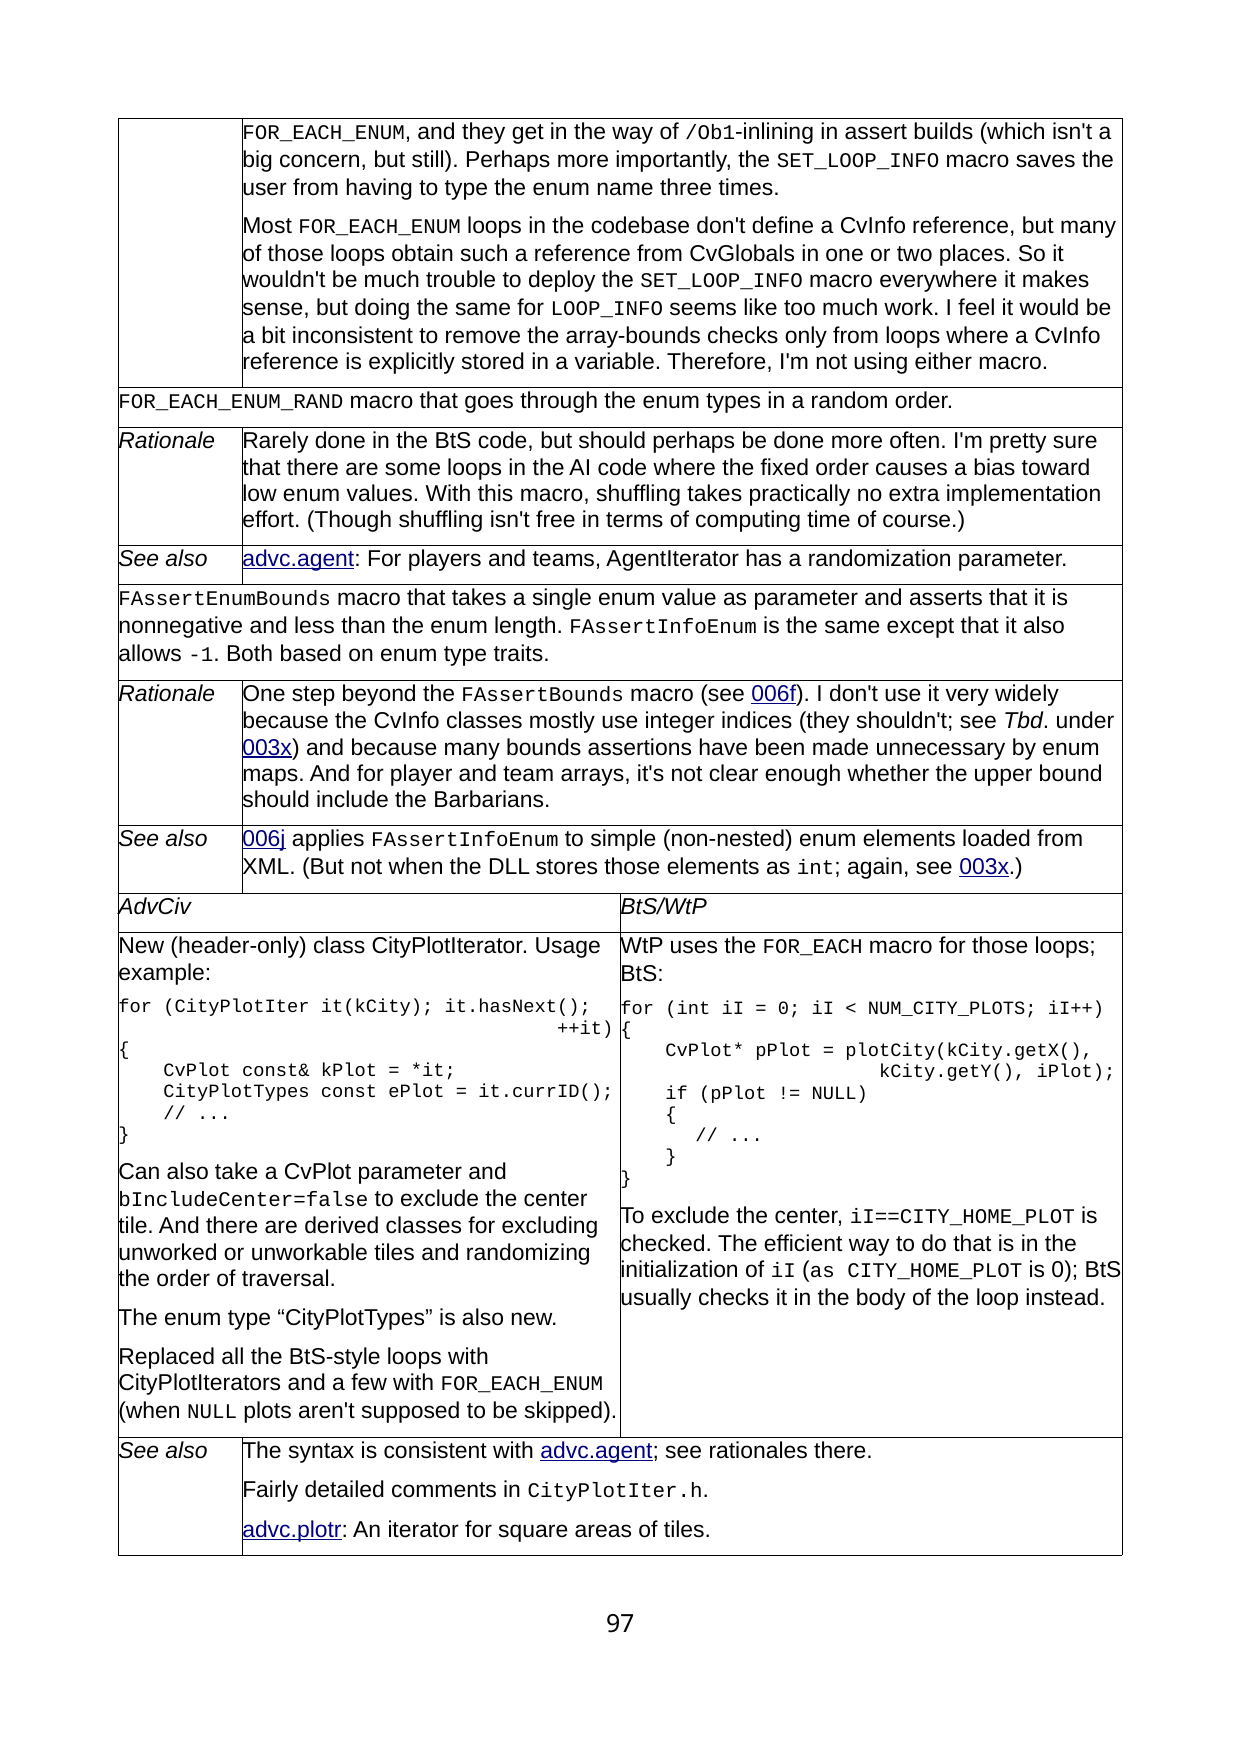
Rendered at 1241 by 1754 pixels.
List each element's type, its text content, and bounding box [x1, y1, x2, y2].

table_cell FAssertEnumBounds macro that takes a single enum value as parameter and asserts that it is nonnegative and less than the enum length. FAssertInfoEnum is the same except that it also allows -1. Both based on enum type traits. [119, 585, 1122, 679]
table_cell See also [119, 826, 242, 893]
table_cell advc.agent: For players and teams, AgentIterator has a randomization parameter. [243, 546, 1122, 584]
table_cell One step beyond the FAssertBounds macro (see 006f). I don't use it very widely because the CvInfo classes mostly use integer indices (they shouldn't; see Tbd. under 003x) and because many bounds assertions have been made unnecessary by enum maps. And for player and team arrays, it's not clear enough whether the upper bound should include the Barbarians. [243, 681, 1122, 825]
table_cell 006j applies FAssertInfoEnum to simple (non-nested) enum elements loaded from XML. (But not when the DLL stores those elements as int; again, see 003x.) [243, 826, 1122, 893]
table_cell See also [119, 546, 242, 584]
table_cell See also [119, 1438, 242, 1554]
table_cell FOR_EACH_ENUM, and they get in the way of /Ob1-inlining in assert builds (which isn't a big concern, but still). Perhaps more importantly, the SET_LOOP_INFO macro saves the user from having to type the enum name three times. Most FOR_EACH_ENUM loops in the codebase don't define a CvInfo reference, but many of those loops obtain such a reference from CvGlobals in one or two places. So it wouldn't be much trouble to deploy the SET_LOOP_INFO macro everywhere it makes sense, but doing the same for LOOP_INFO seems like too much work. I feel it would be a bit inconsistent to remove the array-bounds checks only from loops where a CvInfo reference is explicitly stored in a variable. Therefore, I'm not using either macro. [243, 119, 1122, 387]
table_cell [119, 119, 242, 387]
table_cell Rationale [119, 681, 242, 825]
table_cell WtP uses the FOR_EACH macro for those loops; BtS: for (int iI = 0; iI < NUM_CITY_PLOTS; iI++) { CvPlot* pPlot = plotCity(kCity.getX(), kCity.getY(), iPlot); if (pPlot != NULL) { // ... } } To exclude the center, iI==CITY_HOME_PLOT is checked. The efficient way to do that is in the initialization of iI (as CITY_HOME_PLOT is 0); BtS usually checks it in the body of the loop instead. [621, 933, 1122, 1437]
table_cell Rationale [119, 428, 242, 545]
table_cell The syntax is consistent with advc.agent; see rationales there. Fairly detailed comments in CityPlotIter.h. advc.plotr: An iterator for square areas of tiles. [243, 1438, 1122, 1554]
table_cell Rarely done in the BtS code, but should perhaps be done more often. I'm pretty sure that there are some loops in the AI code where the fixed order causes a bias toward low enum values. With this macro, shuffling takes practically no extra implementation effort. (Though shuffling isn't free in terms of computing time of course.) [243, 428, 1122, 545]
table_cell New (header-only) class CityPlotIterator. Usage example: for (CityPlotIter it(kCity); it.hasNext(); ++it) { CvPlot const& kPlot = *it; CityPlotTypes const ePlot = it.currID(); // ... } Can also take a CvPlot parameter and bIncludeCenter=false to exclude the center tile. And there are derived classes for excluding unworked or unworkable tiles and randomizing the order of traversal. The enum type “CityPlotTypes” is also new. Replaced all the BtS-style loops with CityPlotIterators and a few with FOR_EACH_ENUM (when NULL plots aren't supposed to be skipped). [119, 933, 620, 1437]
table_cell AdvCiv [119, 894, 620, 932]
table_cell FOR_EACH_ENUM_RAND macro that goes through the enum types in a random order. [119, 388, 1122, 427]
table_cell BtS/WtP [621, 894, 1122, 932]
